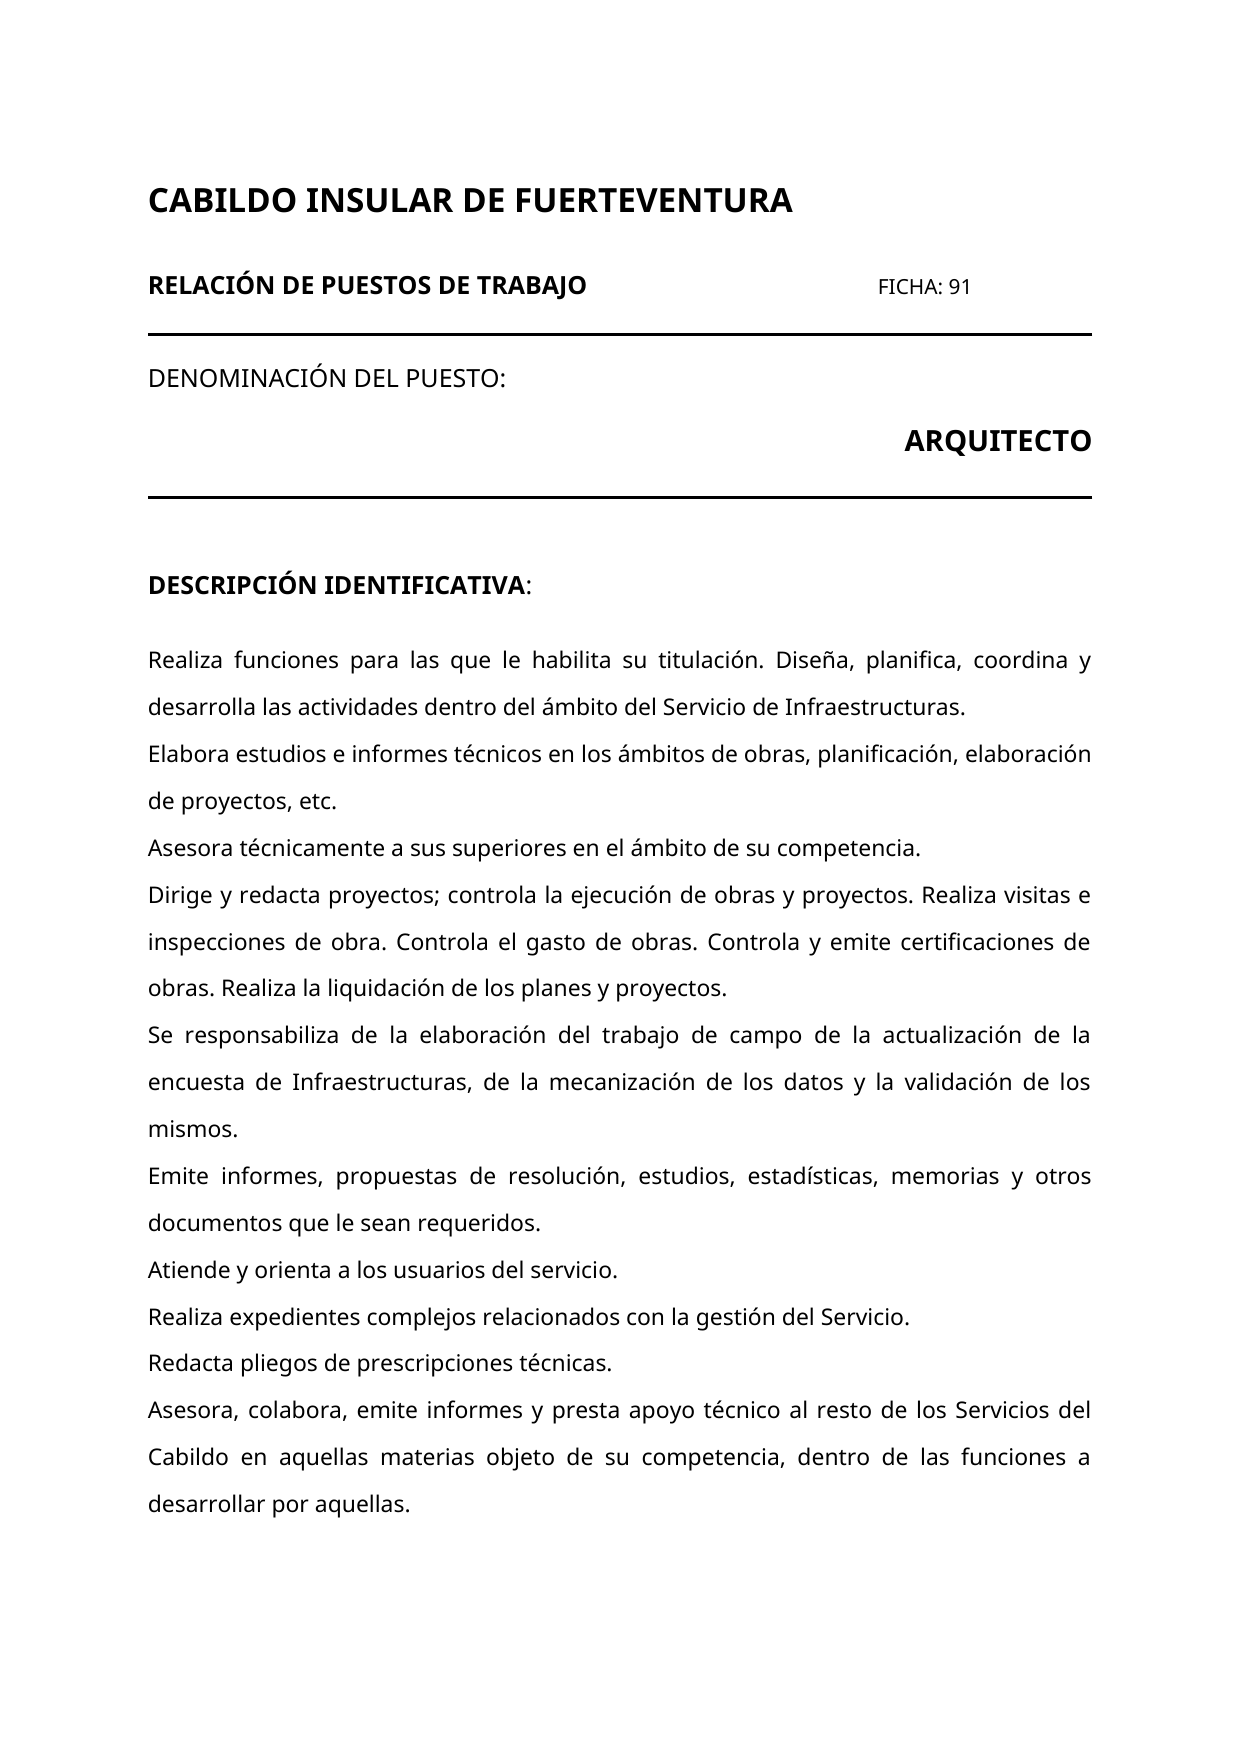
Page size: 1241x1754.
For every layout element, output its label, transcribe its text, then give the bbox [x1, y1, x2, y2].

text RELACIÓN DE PUESTOS DE TRABAJO FICHA: 91 [148, 268, 1092, 302]
text Dirige y redacta proyectos; controla la ejecución de obras y proyectos. Realiza visitas e inspecciones de obra. Controla el gasto de obras. Controla y emite certificaciones de obras. Realiza la liquidación de los planes y proyectos. [148, 878, 1092, 1003]
text Emite informes, propuestas de resolución, estudios, estadísticas, memorias y otros documentos que le sean requeridos. [148, 1160, 1092, 1238]
text Redacta pliegos de prescripciones técnicas. [148, 1347, 1092, 1378]
text Realiza expedientes complejos relacionados con la gestión del Servicio. [148, 1300, 1092, 1332]
text Realiza funciones para las que le habilita su titulación. Diseña, planifica, coordina y desarrolla las actividades dentro del ámbito del Servicio de Infraestructuras. [148, 644, 1092, 722]
text ARQUITECTO [177, 420, 1092, 459]
text DESCRIPCIÓN IDENTIFICATIVA: [148, 567, 1092, 602]
text Atiende y orienta a los usuarios del servicio. [148, 1253, 1092, 1285]
text Se responsabiliza de la elaboración del trabajo de campo de la actualización de la encuesta de Infraestructuras, de la mecanización de los datos y la validación de los mismos. [148, 1019, 1092, 1144]
text DENOMINACIÓN DEL PUESTO: [148, 361, 1092, 395]
text Elabora estudios e informes técnicos en los ámbitos de obras, planificación, elaboración de proyectos, etc. [148, 738, 1092, 816]
text CABILDO INSULAR DE FUERTEVENTURA [148, 177, 1092, 223]
text Asesora, colabora, emite informes y presta apoyo técnico al resto de los Servicios del Cabildo en aquellas materias objeto de su competencia, dentro de las funciones a desarrollar por aquellas. [148, 1394, 1092, 1519]
text Asesora técnicamente a sus superiores en el ámbito de su competencia. [148, 832, 1092, 863]
